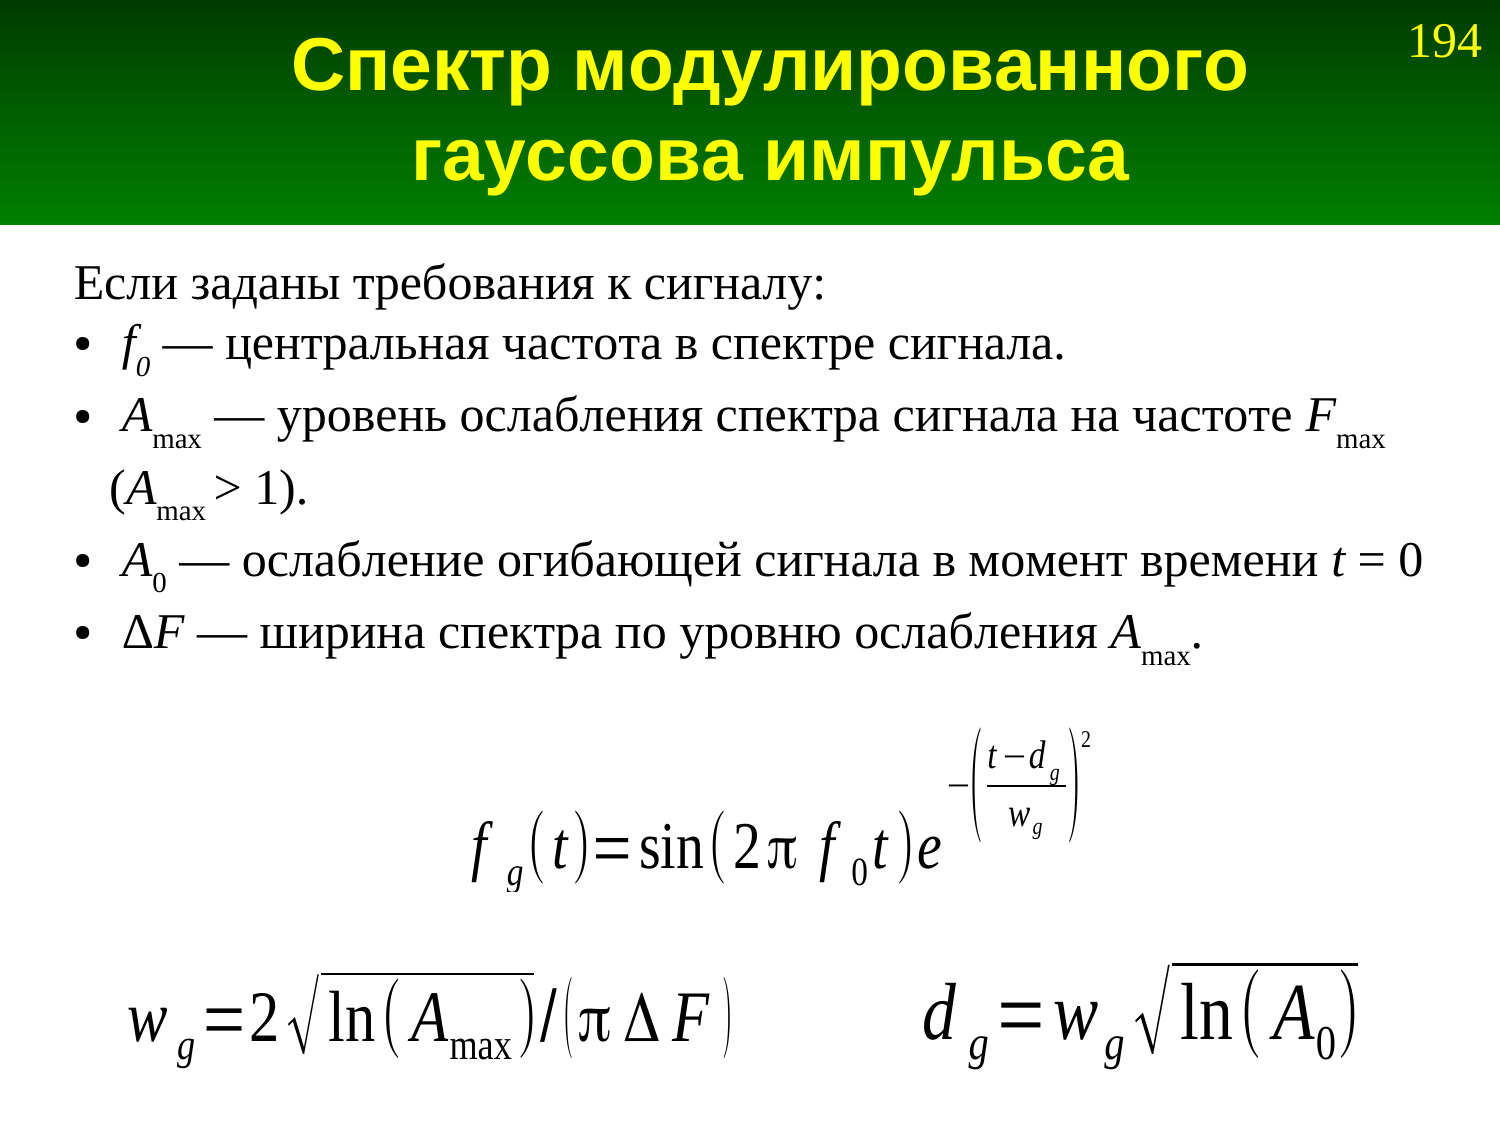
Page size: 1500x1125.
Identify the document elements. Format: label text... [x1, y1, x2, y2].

title Спектр модулированного гауссова импульса [100, 7, 1441, 204]
chart [112, 968, 746, 1069]
chart [447, 726, 1105, 892]
text_box Если заданы требования к сигналу: f0 — центральная частота в спектре сигнала. Amax — уровень ослабления спектра сигнала на частоте Fmax (Amax > 1). A0 — ослабление огибающей сигнала в момент времени t = 0 ΔF — ширина спектра по уровню ослабления Amax. [59, 242, 1453, 679]
chart [905, 957, 1377, 1071]
